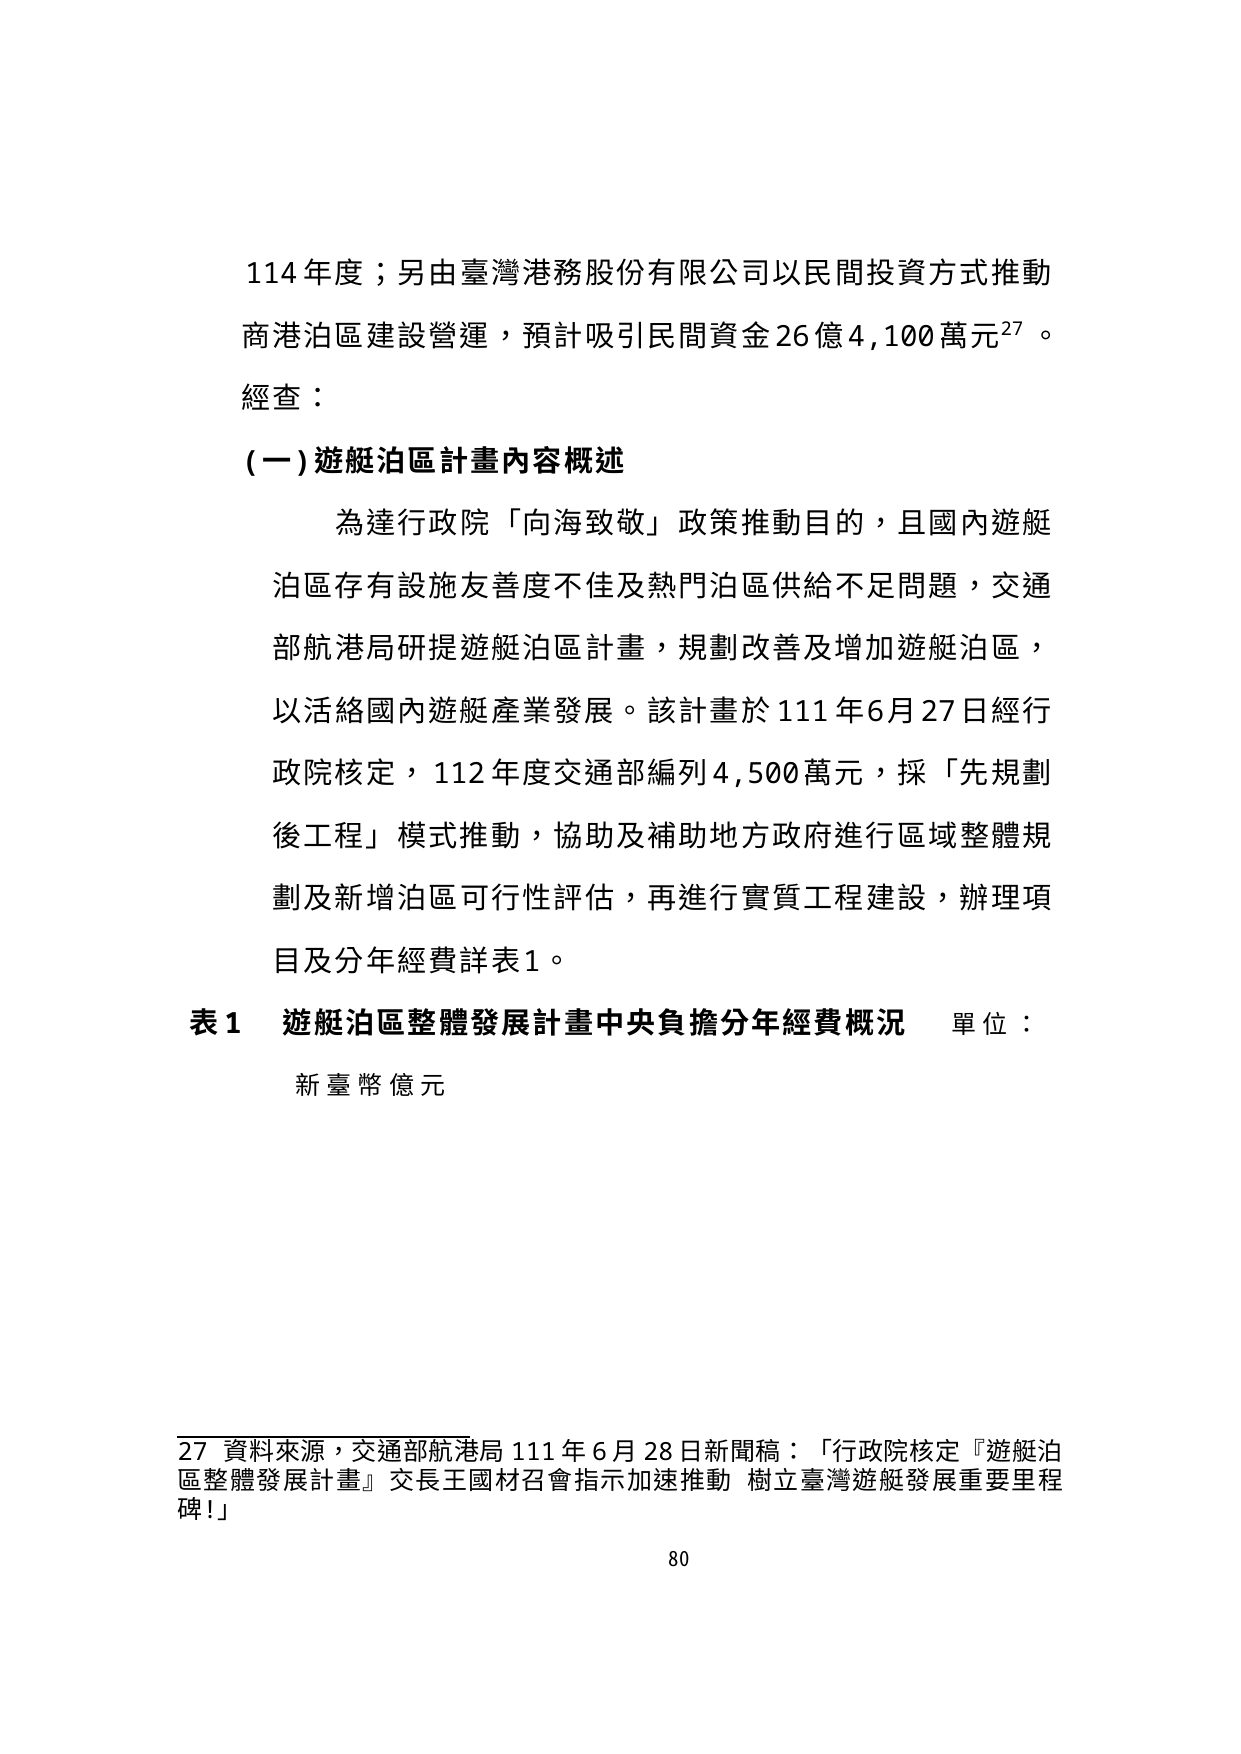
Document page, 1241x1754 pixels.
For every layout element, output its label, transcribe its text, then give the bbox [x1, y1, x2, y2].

text 為達行政院「向海致敬」政策推動目的，且國內遊艇泊區存有設施友善度不佳及熱門泊區供給不足問題，交通部航港局研提遊艇泊區計畫，規劃改善及增加遊艇泊區，以活絡國內遊艇產業發展。該計畫於111年6月27日經行政院核定，112年度交通部編列4,500萬元，採「先規劃後工程」模式推動，協助及補助地方政府進行區域整體規劃及新增泊區可行性評估，再進行實質工程建設，辦理項目及分年經費詳表1。 [266, 479, 1063, 979]
text (一)遊艇泊區計畫內容概述 [236, 417, 1063, 479]
text 表1 遊艇泊區整體發展計畫中央負擔分年經費概況 單位：新臺幣億元 [179, 979, 1072, 1104]
text 114年度；另由臺灣港務股份有限公司以民間投資方式推動商港泊區建設營運，預計吸引民間資金26億4,100萬元。經查： [236, 229, 1063, 417]
text 資料來源，交通部航港局111年6月28日新聞稿：「行政院核定『遊艇泊區整體發展計畫』交長王國材召會指示加速推動 樹立臺灣遊艇發展重要里程碑!」 [177, 1437, 1063, 1525]
